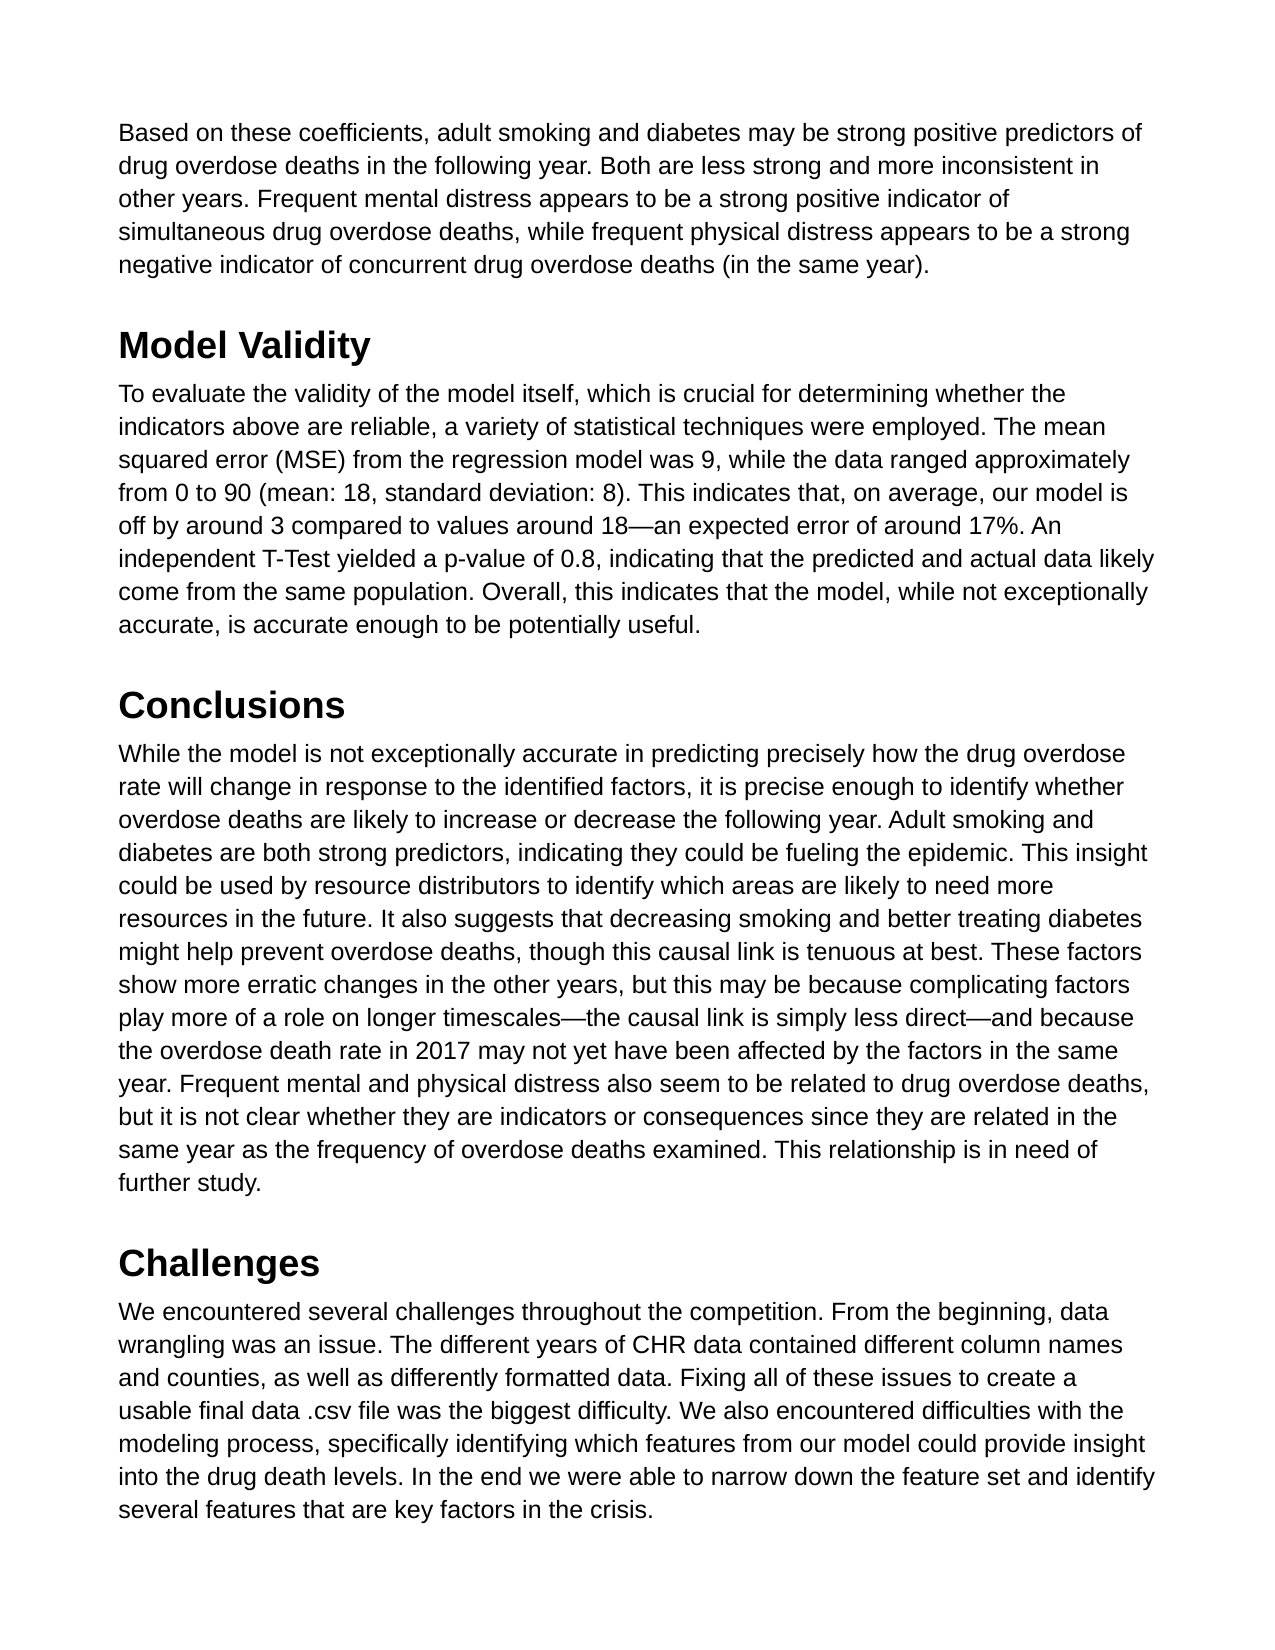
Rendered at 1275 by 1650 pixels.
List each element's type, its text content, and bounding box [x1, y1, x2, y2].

text We encountered several challenges throughout the competition. From the beginning, data wrangling was an issue. The different years of CHR data contained different column names and counties, as well as differently formatted data. Fixing all of these issues to create a usable final data .csv file was the biggest difficulty. We also encountered difficulties with the modeling process, specifically identifying which features from our model could provide insight into the drug death levels. In the end we were able to narrow down the feature set and identify several features that are key factors in the crisis. [118, 1297, 1157, 1524]
subtitle Conclusions [118, 683, 1157, 726]
text To evaluate the validity of the model itself, which is crucial for determining whether the indicators above are reliable, a variety of statistical techniques were employed. The mean squared error (MSE) from the regression model was 9, while the data ranged approximately from 0 to 90 (mean: 18, standard deviation: 8). This indicates that, on average, our model is off by around 3 compared to values around 18—an expected error of around 17%. An independent T-Test yielded a p-value of 0.8, indicating that the predicted and actual data likely come from the same population. Overall, this indicates that the model, while not exceptionally accurate, is accurate enough to be potentially useful. [118, 379, 1157, 639]
subtitle Model Validity [118, 323, 1157, 366]
text While the model is not exceptionally accurate in predicting precisely how the drug overdose rate will change in response to the identified factors, it is precise enough to identify whether overdose deaths are likely to increase or decrease the following year. Adult smoking and diabetes are both strong predictors, indicating they could be fueling the epidemic. This insight could be used by resource distributors to identify which areas are likely to need more resources in the future. It also suggests that decreasing smoking and better treating diabetes might help prevent overdose deaths, though this causal link is tenuous at best. These factors show more erratic changes in the other years, but this may be because complicating factors play more of a role on longer timescales—the causal link is simply less direct—and because the overdose death rate in 2017 may not yet have been affected by the factors in the same year. Frequent mental and physical distress also seem to be related to drug overdose deaths, but it is not clear whether they are indicators or consequences since they are related in the same year as the frequency of overdose deaths examined. This relationship is in need of further study. [118, 739, 1157, 1197]
subtitle Challenges [118, 1241, 1157, 1284]
text Based on these coefficients, adult smoking and diabetes may be strong positive predictors of drug overdose deaths in the following year. Both are less strong and more inconsistent in other years. Frequent mental distress appears to be a strong positive indicator of simultaneous drug overdose deaths, while frequent physical distress appears to be a strong negative indicator of concurrent drug overdose deaths (in the same year). [118, 118, 1157, 279]
